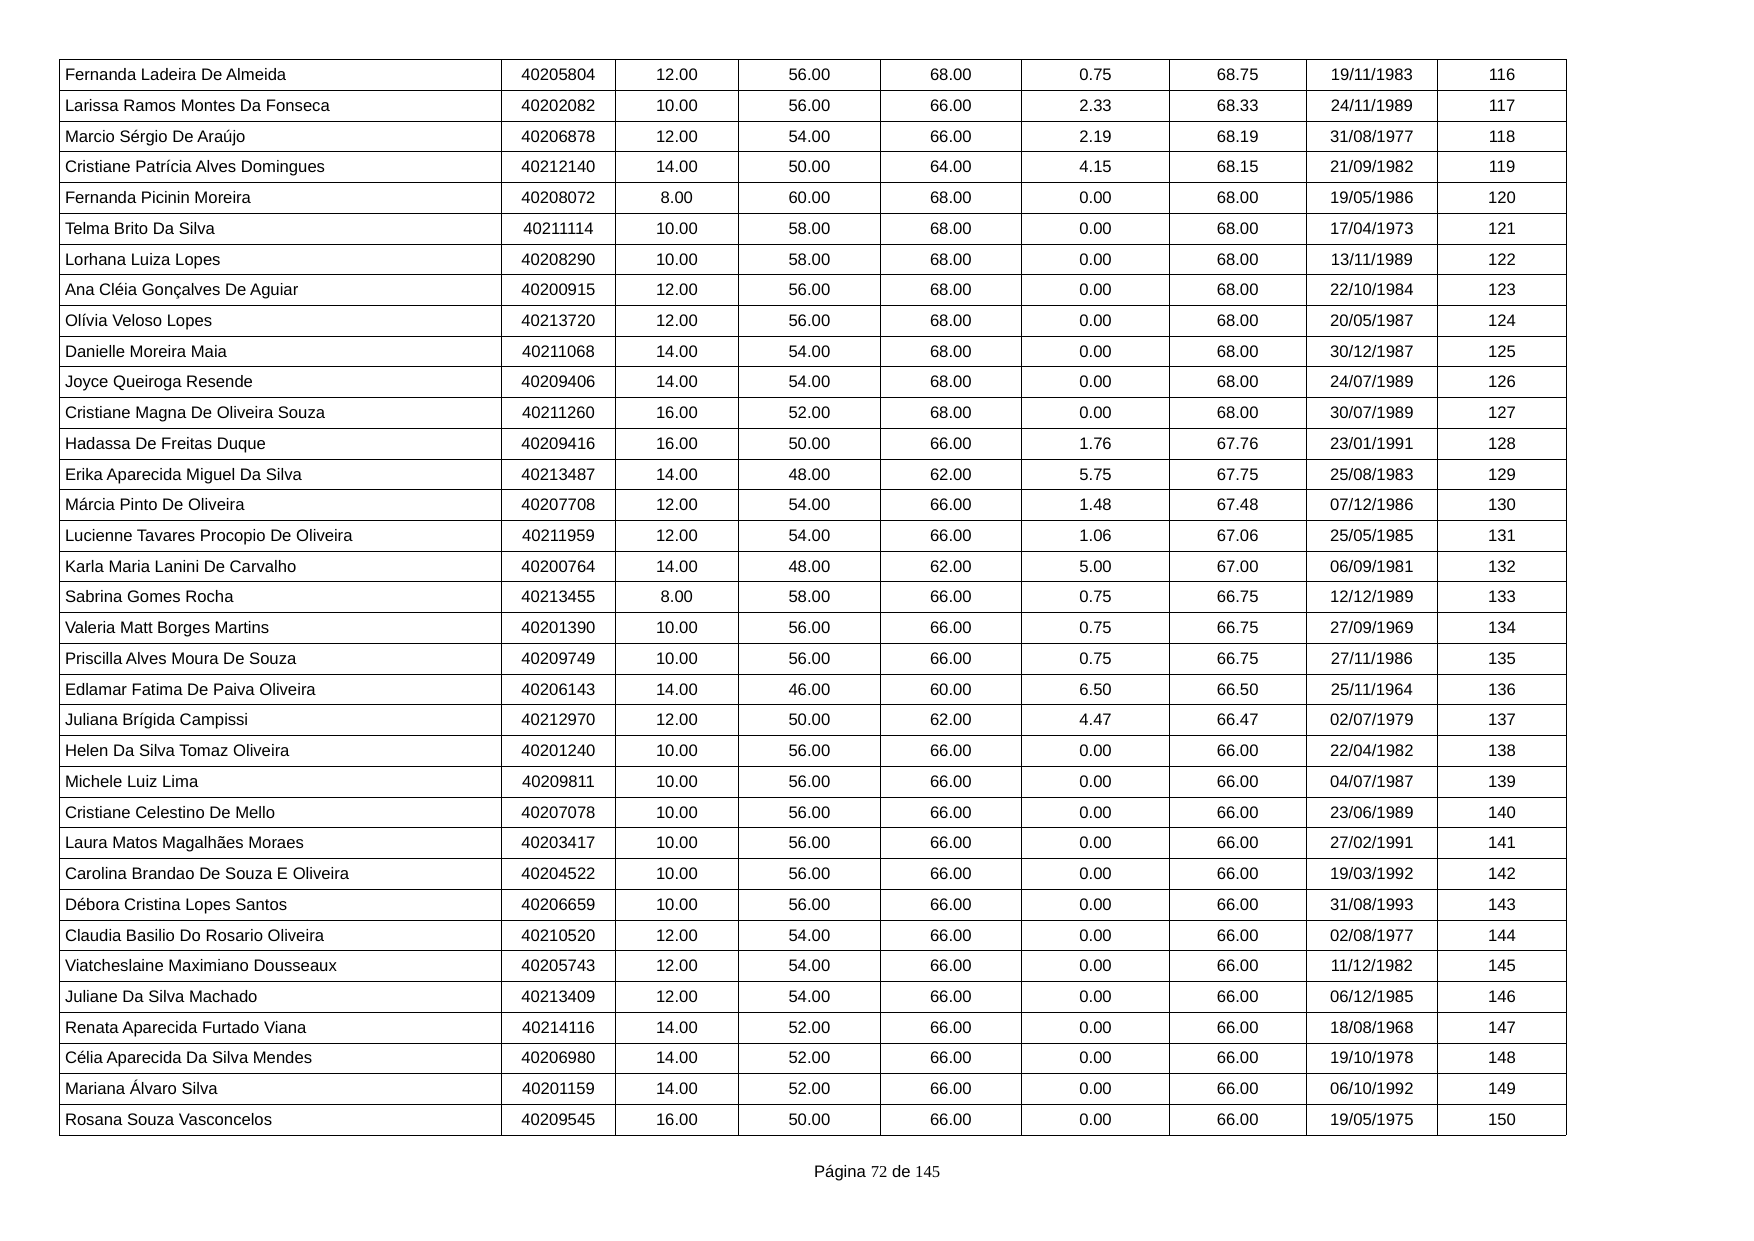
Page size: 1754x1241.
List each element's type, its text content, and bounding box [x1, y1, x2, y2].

table_cell [1567, 366, 1696, 397]
table_cell 68.00 [881, 398, 1021, 428]
table_cell 0.00 [1022, 1105, 1169, 1134]
table_cell 120 [1438, 183, 1566, 213]
table_cell Joyce Queiroga Resende [60, 367, 501, 397]
table_cell 66.00 [1170, 828, 1306, 858]
table_cell 40214116 [502, 1013, 615, 1042]
table_cell 54.00 [739, 122, 880, 151]
table_cell 68.00 [1170, 214, 1306, 243]
table_cell 119 [1438, 152, 1566, 182]
table_cell 68.00 [1170, 398, 1306, 428]
table_cell 67.06 [1170, 521, 1306, 551]
table_cell [1567, 920, 1696, 950]
table_cell 06/09/1981 [1307, 552, 1437, 581]
table_cell 22/04/1982 [1307, 736, 1437, 766]
table_cell 40202082 [502, 91, 615, 121]
table_cell 135 [1438, 644, 1566, 674]
table_cell 0.00 [1022, 337, 1169, 366]
table_cell 66.00 [881, 1044, 1021, 1073]
table_cell 40211068 [502, 337, 615, 366]
table_cell Cristiane Magna De Oliveira Souza [60, 398, 501, 428]
table_cell [1567, 244, 1696, 274]
table_cell 68.75 [1170, 60, 1306, 90]
table_cell 40205804 [502, 60, 615, 90]
table_cell Fernanda Picinin Moreira [60, 183, 501, 213]
table_cell 06/10/1992 [1307, 1074, 1437, 1104]
table_cell 31/08/1977 [1307, 122, 1437, 151]
table_cell [1567, 889, 1696, 919]
table_cell 62.00 [881, 705, 1021, 735]
table_cell 40209749 [502, 644, 615, 674]
table_cell 52.00 [739, 1044, 880, 1073]
table_cell 17/04/1973 [1307, 214, 1437, 243]
table_cell [1567, 305, 1696, 336]
table_cell 54.00 [739, 490, 880, 520]
table_cell 68.00 [1170, 275, 1306, 305]
table_cell [1567, 766, 1696, 797]
table_cell 31/08/1993 [1307, 890, 1437, 919]
table_cell 68.00 [1170, 306, 1306, 336]
table_cell 07/12/1986 [1307, 490, 1437, 520]
table_cell 23/01/1991 [1307, 429, 1437, 458]
table_cell Juliane Da Silva Machado [60, 982, 501, 1012]
table_cell 66.00 [881, 91, 1021, 121]
table_cell 6.50 [1022, 675, 1169, 704]
table_cell 52.00 [739, 1074, 880, 1104]
table_cell Erika Aparecida Miguel Da Silva [60, 460, 501, 489]
table_cell 48.00 [739, 552, 880, 581]
table_cell 148 [1438, 1044, 1566, 1073]
table_cell 62.00 [881, 460, 1021, 489]
table_cell 137 [1438, 705, 1566, 735]
table_cell [1567, 704, 1696, 735]
table_cell 66.00 [881, 490, 1021, 520]
table_cell 04/07/1987 [1307, 767, 1437, 797]
table_cell 68.00 [1170, 183, 1306, 213]
table_cell 125 [1438, 337, 1566, 366]
table_cell 50.00 [739, 705, 880, 735]
table_cell 14.00 [616, 460, 738, 489]
table_cell 0.00 [1022, 859, 1169, 889]
table_cell 68.00 [1170, 245, 1306, 274]
table_cell 40206143 [502, 675, 615, 704]
table_cell 0.75 [1022, 613, 1169, 643]
table_cell 129 [1438, 460, 1566, 489]
table_cell 40213720 [502, 306, 615, 336]
table_cell 54.00 [739, 337, 880, 366]
table_cell 66.00 [1170, 736, 1306, 766]
table_cell 56.00 [739, 306, 880, 336]
table_cell 16.00 [616, 429, 738, 458]
table_cell 12.00 [616, 951, 738, 981]
table_cell 10.00 [616, 798, 738, 827]
table_cell [1567, 428, 1696, 458]
table_cell 8.00 [616, 183, 738, 213]
table_cell 5.75 [1022, 460, 1169, 489]
table_cell 19/10/1978 [1307, 1044, 1437, 1073]
table_cell 40211114 [502, 214, 615, 243]
table_cell 66.00 [1170, 767, 1306, 797]
table_cell Edlamar Fatima De Paiva Oliveira [60, 675, 501, 704]
table_cell 66.00 [881, 122, 1021, 151]
table_cell 66.00 [881, 1105, 1021, 1134]
table_cell 54.00 [739, 521, 880, 551]
table_cell Lorhana Luiza Lopes [60, 245, 501, 274]
table_cell [1567, 950, 1696, 981]
table_cell Telma Brito Da Silva [60, 214, 501, 243]
table_cell 14.00 [616, 337, 738, 366]
table_cell 66.00 [881, 859, 1021, 889]
table_cell 68.00 [881, 60, 1021, 90]
table_cell [1567, 1043, 1696, 1073]
table_cell 66.00 [881, 828, 1021, 858]
table_cell 50.00 [739, 1105, 880, 1134]
table_cell 46.00 [739, 675, 880, 704]
table_cell 66.00 [881, 921, 1021, 950]
table_cell 11/12/1982 [1307, 951, 1437, 981]
table_cell Marcio Sérgio De Araújo [60, 122, 501, 151]
table_cell [1567, 459, 1696, 489]
table_cell 68.00 [881, 245, 1021, 274]
table_cell 66.00 [1170, 951, 1306, 981]
table_cell 10.00 [616, 828, 738, 858]
table_cell 40209416 [502, 429, 615, 458]
table_cell Danielle Moreira Maia [60, 337, 501, 366]
table_cell 68.00 [1170, 367, 1306, 397]
table_cell [1567, 735, 1696, 766]
table_cell 0.00 [1022, 798, 1169, 827]
table_cell 50.00 [739, 429, 880, 458]
table_cell 68.00 [881, 306, 1021, 336]
table_cell 5.00 [1022, 552, 1169, 581]
table_cell 40205743 [502, 951, 615, 981]
table_cell Ana Cléia Gonçalves De Aguiar [60, 275, 501, 305]
table_cell 56.00 [739, 644, 880, 674]
table_cell 0.00 [1022, 306, 1169, 336]
table_cell [1567, 1073, 1696, 1104]
table_cell 10.00 [616, 736, 738, 766]
table_cell 40211260 [502, 398, 615, 428]
table_cell 50.00 [739, 152, 880, 182]
table_cell 4.15 [1022, 152, 1169, 182]
table_cell [1567, 489, 1696, 520]
table_cell 0.00 [1022, 921, 1169, 950]
table_cell 40209406 [502, 367, 615, 397]
table_cell 40210520 [502, 921, 615, 950]
table_cell [1567, 858, 1696, 889]
table_cell [1567, 981, 1696, 1012]
table_cell Larissa Ramos Montes Da Fonseca [60, 91, 501, 121]
table_cell 66.00 [1170, 1044, 1306, 1073]
table_cell Helen Da Silva Tomaz Oliveira [60, 736, 501, 766]
table_cell 12/12/1989 [1307, 582, 1437, 612]
table_cell 2.33 [1022, 91, 1169, 121]
table_cell Michele Luiz Lima [60, 767, 501, 797]
table_cell 66.00 [1170, 890, 1306, 919]
table_cell 0.00 [1022, 1074, 1169, 1104]
table_cell 56.00 [739, 859, 880, 889]
table_cell Olívia Veloso Lopes [60, 306, 501, 336]
table_cell Fernanda Ladeira De Almeida [60, 60, 501, 90]
table_cell 27/02/1991 [1307, 828, 1437, 858]
table_cell 66.00 [881, 982, 1021, 1012]
table_cell 1.06 [1022, 521, 1169, 551]
table_cell 140 [1438, 798, 1566, 827]
table_cell 10.00 [616, 859, 738, 889]
table_cell 12.00 [616, 306, 738, 336]
table_cell 56.00 [739, 828, 880, 858]
table_cell 60.00 [881, 675, 1021, 704]
table_cell 66.00 [1170, 798, 1306, 827]
table_cell 27/11/1986 [1307, 644, 1437, 674]
table_cell Cristiane Celestino De Mello [60, 798, 501, 827]
table_cell [1567, 1012, 1696, 1042]
table_cell 68.00 [881, 275, 1021, 305]
table_cell Viatcheslaine Maximiano Dousseaux [60, 951, 501, 981]
table_cell 66.00 [1170, 982, 1306, 1012]
table_cell 54.00 [739, 951, 880, 981]
table_cell 66.00 [881, 1074, 1021, 1104]
table_cell Valeria Matt Borges Martins [60, 613, 501, 643]
table_cell 12.00 [616, 705, 738, 735]
table_cell 10.00 [616, 245, 738, 274]
table_cell 52.00 [739, 1013, 880, 1042]
table_cell 67.48 [1170, 490, 1306, 520]
table_cell 66.00 [1170, 1105, 1306, 1134]
table_cell 68.00 [881, 337, 1021, 366]
table_cell [1567, 397, 1696, 428]
table_cell 0.75 [1022, 644, 1169, 674]
table_cell 56.00 [739, 91, 880, 121]
table_cell [1567, 797, 1696, 827]
table_cell 121 [1438, 214, 1566, 243]
table_cell 14.00 [616, 552, 738, 581]
table_cell 66.00 [881, 1013, 1021, 1042]
table_cell 56.00 [739, 798, 880, 827]
table_cell Juliana Brígida Campissi [60, 705, 501, 735]
table_cell Mariana Álvaro Silva [60, 1074, 501, 1104]
table_cell 150 [1438, 1105, 1566, 1134]
table_cell [1567, 336, 1696, 366]
table_cell 56.00 [739, 60, 880, 90]
table_cell 56.00 [739, 736, 880, 766]
table_cell 40213455 [502, 582, 615, 612]
table_cell 10.00 [616, 91, 738, 121]
table_cell 40212970 [502, 705, 615, 735]
table_cell 40213487 [502, 460, 615, 489]
table_cell 67.76 [1170, 429, 1306, 458]
table_cell 0.00 [1022, 214, 1169, 243]
table_cell [1567, 827, 1696, 858]
table_cell 68.15 [1170, 152, 1306, 182]
table_cell 0.00 [1022, 275, 1169, 305]
table_cell 68.00 [1170, 337, 1306, 366]
table_cell [1567, 151, 1696, 182]
table_cell 0.00 [1022, 828, 1169, 858]
table_cell 40200915 [502, 275, 615, 305]
table_cell 12.00 [616, 275, 738, 305]
table_cell 131 [1438, 521, 1566, 551]
table_cell 40208072 [502, 183, 615, 213]
table_cell [1567, 121, 1696, 151]
table_cell 19/05/1975 [1307, 1105, 1437, 1134]
table_cell 127 [1438, 398, 1566, 428]
table_cell 20/05/1987 [1307, 306, 1437, 336]
table_cell 56.00 [739, 275, 880, 305]
table_cell 54.00 [739, 367, 880, 397]
table_cell 123 [1438, 275, 1566, 305]
table_cell 0.00 [1022, 398, 1169, 428]
table_cell Laura Matos Magalhães Moraes [60, 828, 501, 858]
table_cell Renata Aparecida Furtado Viana [60, 1013, 501, 1042]
table_cell [1567, 551, 1696, 581]
table_cell 67.75 [1170, 460, 1306, 489]
table_cell 40203417 [502, 828, 615, 858]
table_cell 27/09/1969 [1307, 613, 1437, 643]
table_cell 12.00 [616, 921, 738, 950]
table_cell Cristiane Patrícia Alves Domingues [60, 152, 501, 182]
table_cell 66.00 [881, 798, 1021, 827]
table_cell 52.00 [739, 398, 880, 428]
table_cell 132 [1438, 552, 1566, 581]
table_cell 30/12/1987 [1307, 337, 1437, 366]
table_cell 0.00 [1022, 890, 1169, 919]
table_cell Claudia Basilio Do Rosario Oliveira [60, 921, 501, 950]
table_cell 14.00 [616, 367, 738, 397]
table_cell 146 [1438, 982, 1566, 1012]
table_cell 40207708 [502, 490, 615, 520]
table_cell Rosana Souza Vasconcelos [60, 1105, 501, 1134]
table_cell 68.19 [1170, 122, 1306, 151]
table_cell 0.00 [1022, 736, 1169, 766]
table_cell 14.00 [616, 152, 738, 182]
table_cell 12.00 [616, 982, 738, 1012]
table_cell 66.00 [881, 644, 1021, 674]
table_cell 0.00 [1022, 767, 1169, 797]
table_cell 25/11/1964 [1307, 675, 1437, 704]
table_cell 122 [1438, 245, 1566, 274]
table_cell 62.00 [881, 552, 1021, 581]
table_cell 10.00 [616, 613, 738, 643]
table_cell 25/08/1983 [1307, 460, 1437, 489]
table_cell 66.00 [1170, 1013, 1306, 1042]
table_cell 21/09/1982 [1307, 152, 1437, 182]
table_cell 66.75 [1170, 613, 1306, 643]
table_cell 19/03/1992 [1307, 859, 1437, 889]
table_cell 4.47 [1022, 705, 1169, 735]
table_cell Priscilla Alves Moura De Souza [60, 644, 501, 674]
table_cell 58.00 [739, 214, 880, 243]
table_cell 66.75 [1170, 644, 1306, 674]
table_cell 1.48 [1022, 490, 1169, 520]
table_cell 8.00 [616, 582, 738, 612]
table_cell 128 [1438, 429, 1566, 458]
table_cell 56.00 [739, 613, 880, 643]
table_cell [1567, 274, 1696, 305]
table_cell 40206980 [502, 1044, 615, 1073]
table_cell 12.00 [616, 490, 738, 520]
table_cell 19/11/1983 [1307, 60, 1437, 90]
table_cell 19/05/1986 [1307, 183, 1437, 213]
table_cell 30/07/1989 [1307, 398, 1437, 428]
table_cell 141 [1438, 828, 1566, 858]
table_cell 66.00 [881, 582, 1021, 612]
table_cell 40206659 [502, 890, 615, 919]
table_cell 66.75 [1170, 582, 1306, 612]
table_cell 66.00 [1170, 859, 1306, 889]
table_cell 23/06/1989 [1307, 798, 1437, 827]
table_cell 68.00 [881, 367, 1021, 397]
table_cell 40213409 [502, 982, 615, 1012]
table_cell 10.00 [616, 644, 738, 674]
table_cell 12.00 [616, 122, 738, 151]
table_cell 58.00 [739, 245, 880, 274]
table_cell 25/05/1985 [1307, 521, 1437, 551]
table_cell Karla Maria Lanini De Carvalho [60, 552, 501, 581]
table_cell 66.50 [1170, 675, 1306, 704]
table_cell 143 [1438, 890, 1566, 919]
table_cell 124 [1438, 306, 1566, 336]
table_cell 130 [1438, 490, 1566, 520]
table_cell 16.00 [616, 1105, 738, 1134]
table_cell 66.00 [881, 890, 1021, 919]
table_cell [1567, 1104, 1696, 1134]
table_cell 40200764 [502, 552, 615, 581]
table_cell 54.00 [739, 982, 880, 1012]
table_cell 10.00 [616, 890, 738, 919]
table_cell 40201240 [502, 736, 615, 766]
table_cell 0.00 [1022, 982, 1169, 1012]
table_cell 144 [1438, 921, 1566, 950]
table_cell 0.00 [1022, 1013, 1169, 1042]
table_cell 67.00 [1170, 552, 1306, 581]
table_cell 66.00 [1170, 921, 1306, 950]
table_cell 66.00 [881, 429, 1021, 458]
table_cell 126 [1438, 367, 1566, 397]
table_cell 145 [1438, 951, 1566, 981]
table_cell 40212140 [502, 152, 615, 182]
table_cell 0.75 [1022, 60, 1169, 90]
table_cell 0.75 [1022, 582, 1169, 612]
table_cell [1567, 581, 1696, 612]
table_cell [1567, 182, 1696, 213]
table_cell 54.00 [739, 921, 880, 950]
table_cell 24/11/1989 [1307, 91, 1437, 121]
table_cell 117 [1438, 91, 1566, 121]
table_cell 14.00 [616, 675, 738, 704]
table_cell 40211959 [502, 521, 615, 551]
table_cell 147 [1438, 1013, 1566, 1042]
table_cell 12.00 [616, 60, 738, 90]
table_cell 134 [1438, 613, 1566, 643]
table_cell 40208290 [502, 245, 615, 274]
table_cell 68.00 [881, 183, 1021, 213]
table_cell 66.00 [881, 521, 1021, 551]
table_cell 1.76 [1022, 429, 1169, 458]
table_cell 14.00 [616, 1013, 738, 1042]
table_cell 142 [1438, 859, 1566, 889]
table_cell 02/07/1979 [1307, 705, 1437, 735]
table_cell 0.00 [1022, 183, 1169, 213]
table_cell 116 [1438, 60, 1566, 90]
table_cell 40201159 [502, 1074, 615, 1104]
table_cell [1567, 90, 1696, 121]
table_cell 10.00 [616, 767, 738, 797]
table_cell 60.00 [739, 183, 880, 213]
table_cell Sabrina Gomes Rocha [60, 582, 501, 612]
table_cell 40209545 [502, 1105, 615, 1134]
table_cell 14.00 [616, 1044, 738, 1073]
table_cell 48.00 [739, 460, 880, 489]
table_cell 0.00 [1022, 951, 1169, 981]
table_cell 12.00 [616, 521, 738, 551]
table_cell 66.00 [881, 951, 1021, 981]
table_cell [1567, 612, 1696, 643]
table_cell 0.00 [1022, 245, 1169, 274]
table_cell [1567, 59, 1696, 90]
table_cell 68.33 [1170, 91, 1306, 121]
table_cell 0.00 [1022, 367, 1169, 397]
table_cell 40204522 [502, 859, 615, 889]
table_cell Márcia Pinto De Oliveira [60, 490, 501, 520]
table_cell 58.00 [739, 582, 880, 612]
table_cell 40206878 [502, 122, 615, 151]
table_cell 24/07/1989 [1307, 367, 1437, 397]
table_cell 40201390 [502, 613, 615, 643]
table_cell 06/12/1985 [1307, 982, 1437, 1012]
table_cell 64.00 [881, 152, 1021, 182]
table_cell 13/11/1989 [1307, 245, 1437, 274]
table_cell 66.00 [881, 613, 1021, 643]
table_cell 16.00 [616, 398, 738, 428]
table_cell Célia Aparecida Da Silva Mendes [60, 1044, 501, 1073]
table_cell 18/08/1968 [1307, 1013, 1437, 1042]
table_cell 02/08/1977 [1307, 921, 1437, 950]
table_cell [1567, 520, 1696, 551]
table_cell Carolina Brandao De Souza E Oliveira [60, 859, 501, 889]
table_cell 22/10/1984 [1307, 275, 1437, 305]
table_cell Hadassa De Freitas Duque [60, 429, 501, 458]
table_cell 139 [1438, 767, 1566, 797]
table_cell 138 [1438, 736, 1566, 766]
table_cell Lucienne Tavares Procopio De Oliveira [60, 521, 501, 551]
table_cell 40207078 [502, 798, 615, 827]
table_cell 136 [1438, 675, 1566, 704]
table_cell 66.47 [1170, 705, 1306, 735]
table_cell 0.00 [1022, 1044, 1169, 1073]
table_cell 68.00 [881, 214, 1021, 243]
table_cell [1567, 674, 1696, 704]
table_cell 66.00 [1170, 1074, 1306, 1104]
table_cell 66.00 [881, 736, 1021, 766]
table_cell 118 [1438, 122, 1566, 151]
table_cell 133 [1438, 582, 1566, 612]
table_cell 40209811 [502, 767, 615, 797]
table_cell 56.00 [739, 890, 880, 919]
table_cell 149 [1438, 1074, 1566, 1104]
table_cell 2.19 [1022, 122, 1169, 151]
table_cell [1567, 643, 1696, 674]
table_cell 56.00 [739, 767, 880, 797]
table_cell Débora Cristina Lopes Santos [60, 890, 501, 919]
table_cell [1567, 213, 1696, 243]
table_cell 66.00 [881, 767, 1021, 797]
table_cell 14.00 [616, 1074, 738, 1104]
table_cell 10.00 [616, 214, 738, 243]
